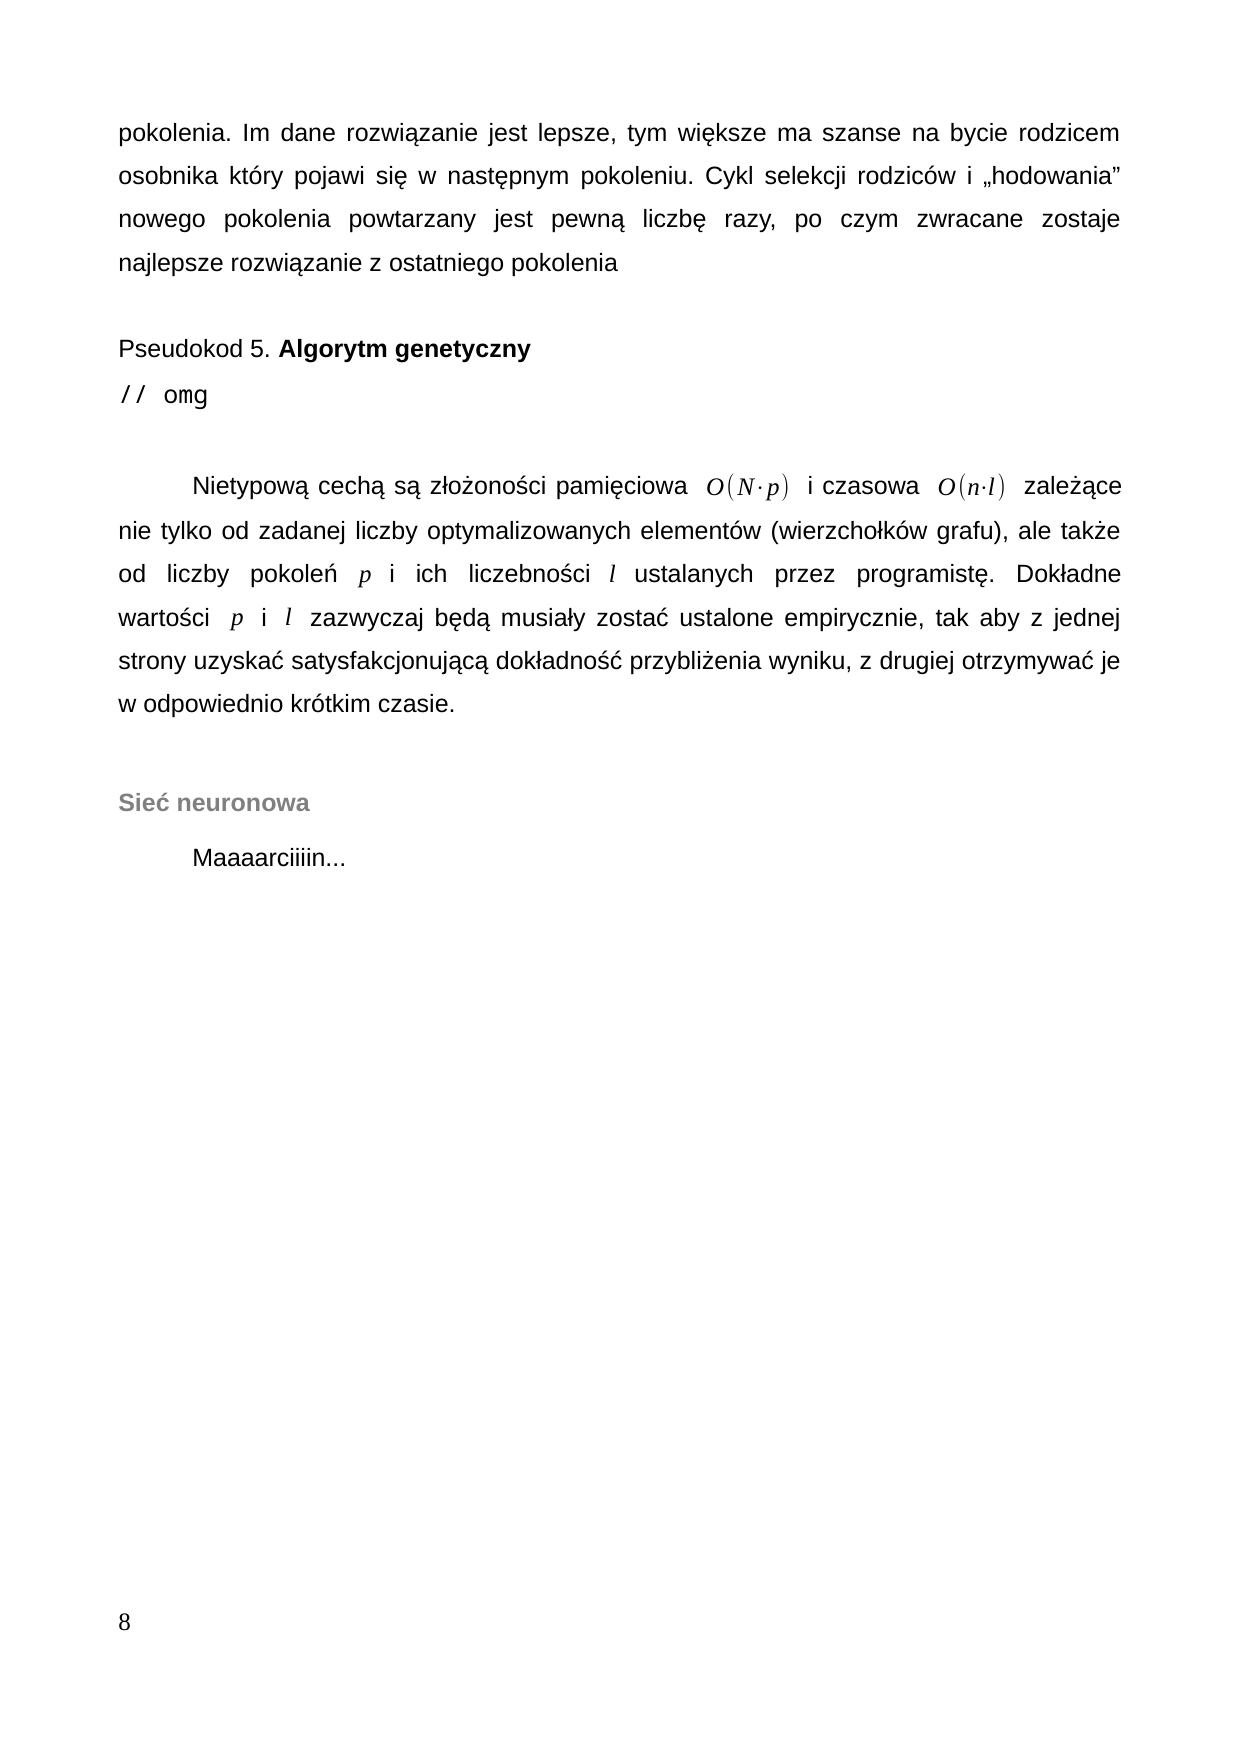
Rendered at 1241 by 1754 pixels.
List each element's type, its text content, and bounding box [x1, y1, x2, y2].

subtitle Sieć neuronowa [118, 788, 1122, 816]
text Pseudokod 5. Algorytm genetyczny [118, 334, 1122, 362]
text pokolenia. Im dane rozwiązanie jest lepsze, tym większe ma szanse na bycie rodzicem osobnika który pojawi się w następnym pokoleniu. Cykl selekcji rodziców i „hodowania” nowego pokolenia powtarzany jest pewną liczbę razy, po czym zwracane zostaje najlepsze rozwiązanie z ostatniego pokolenia [118, 118, 1122, 276]
text Maaaarciiiin... [118, 843, 1122, 872]
text // omg [118, 377, 1122, 411]
text Nietypową cechą są złożoności pamięciowai czasowazależące nie tylko od zadanej liczby optymalizowanych elementów (wierzchołków grafu), ale także od liczby pokoleńi ich liczebnościustalanych przez programistę. Dokładne wartościizazwyczaj będą musiały zostać ustalone empirycznie, tak aby z jednej strony uzyskać satysfakcjonującą dokładność przybliżenia wyniku, z drugiej otrzymywać je w odpowiednio krótkim czasie. [118, 471, 1122, 718]
